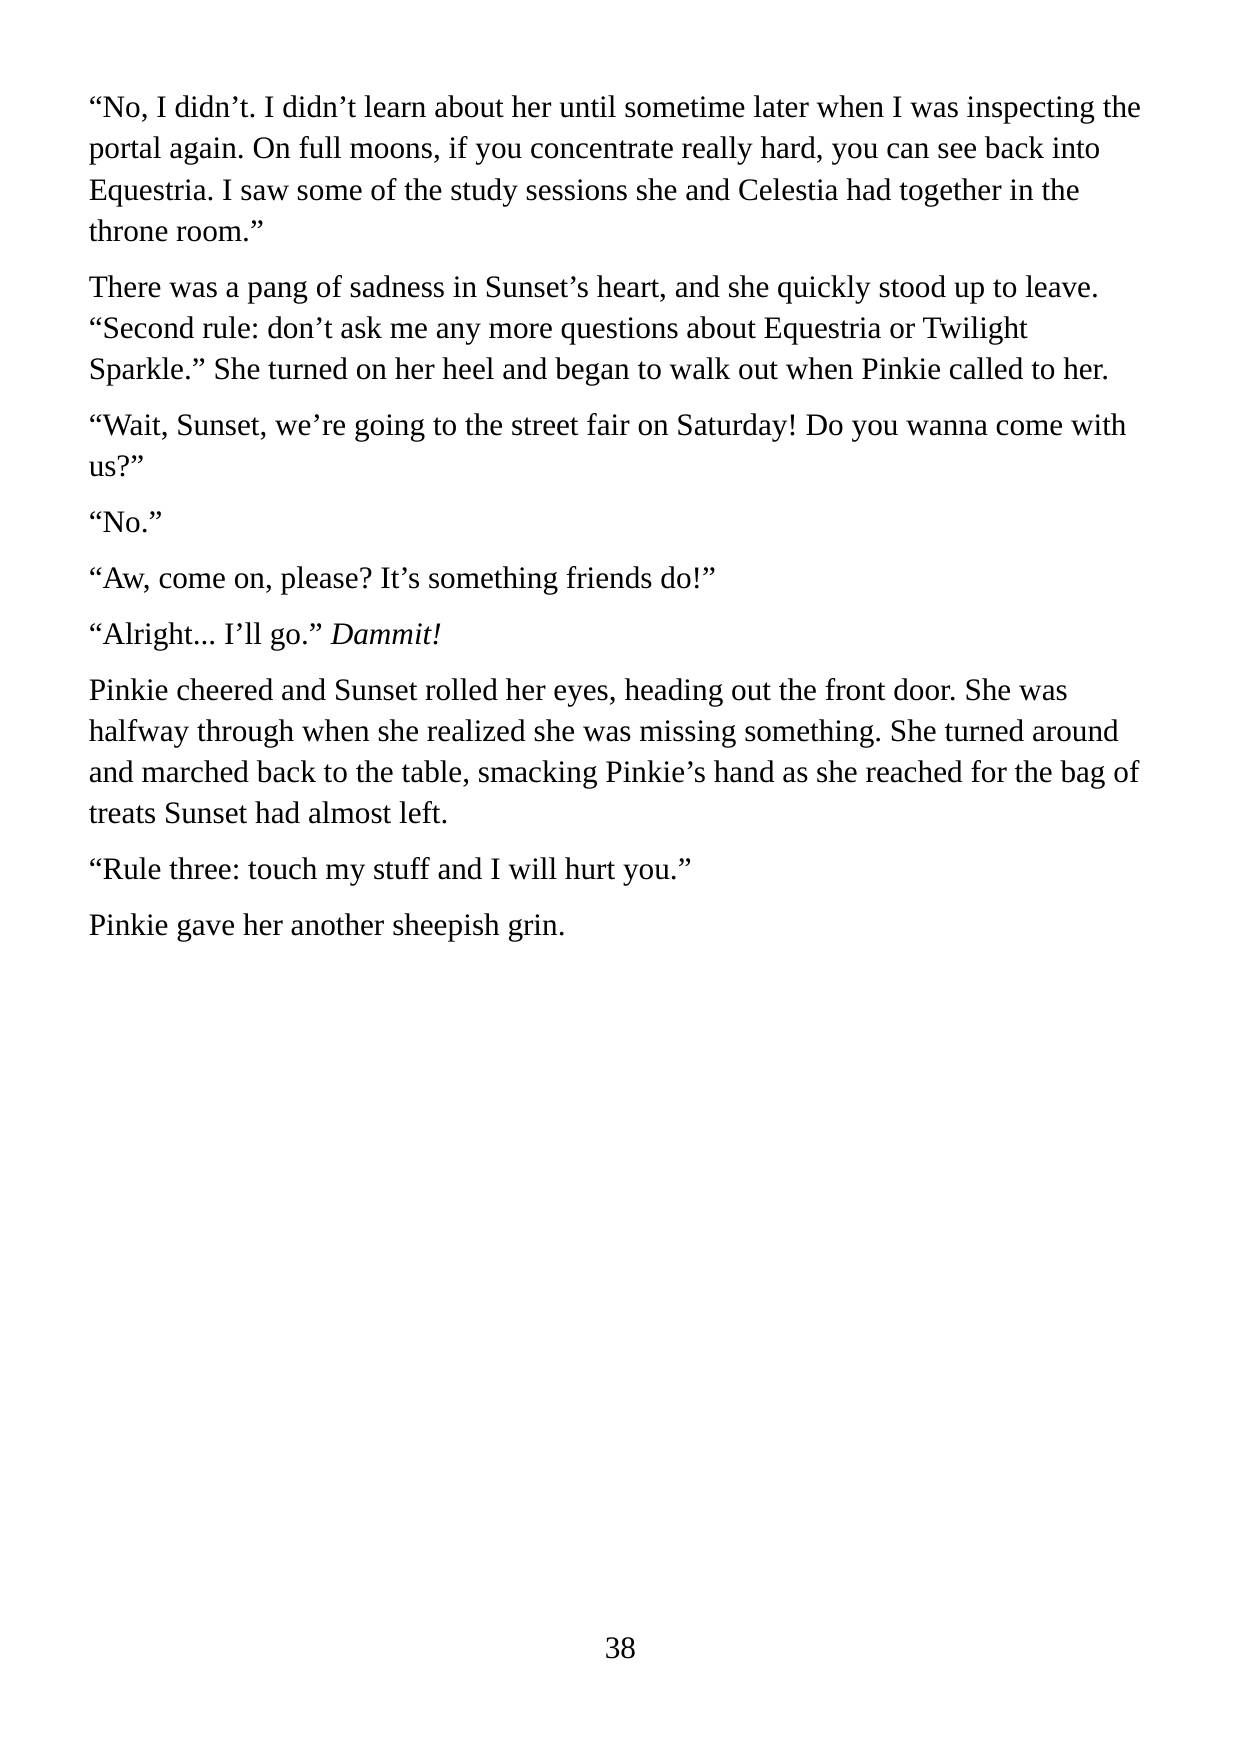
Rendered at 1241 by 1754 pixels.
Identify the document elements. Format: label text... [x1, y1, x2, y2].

text “Rule three: touch my stuff and I will hurt you.” [88, 851, 1152, 887]
text Pinkie cheered and Sunset rolled her eyes, heading out the front door. She was halfway through when she realized she was missing something. She turned around and marched back to the table, smacking Pinkie’s hand as she reached for the bag of treats Sunset had almost left. [88, 671, 1152, 831]
text There was a pang of sadness in Sunset’s heart, and she quickly stood up to leave. “Second rule: don’t ask me any more questions about Equestria or Twilight Sparkle.” She turned on her heel and began to walk out when Pinkie called to her. [88, 268, 1152, 387]
text Pinkie gave her another sheepish grin. [88, 906, 1152, 942]
text “No, I didn’t. I didn’t learn about her until sometime later when I was inspecting the portal again. On full moons, if you concentrate really hard, you can see back into Equestria. I saw some of the study sessions she and Celestia had together in the throne room.” [88, 88, 1152, 248]
text “No.” [88, 503, 1152, 539]
text “Alright... I’ll go.” Dammit! [88, 615, 1152, 651]
text “Aw, come on, please? It’s something friends do!” [88, 559, 1152, 595]
text “Wait, Sunset, we’re going to the street fair on Saturday! Do you wanna come with us?” [88, 406, 1152, 484]
